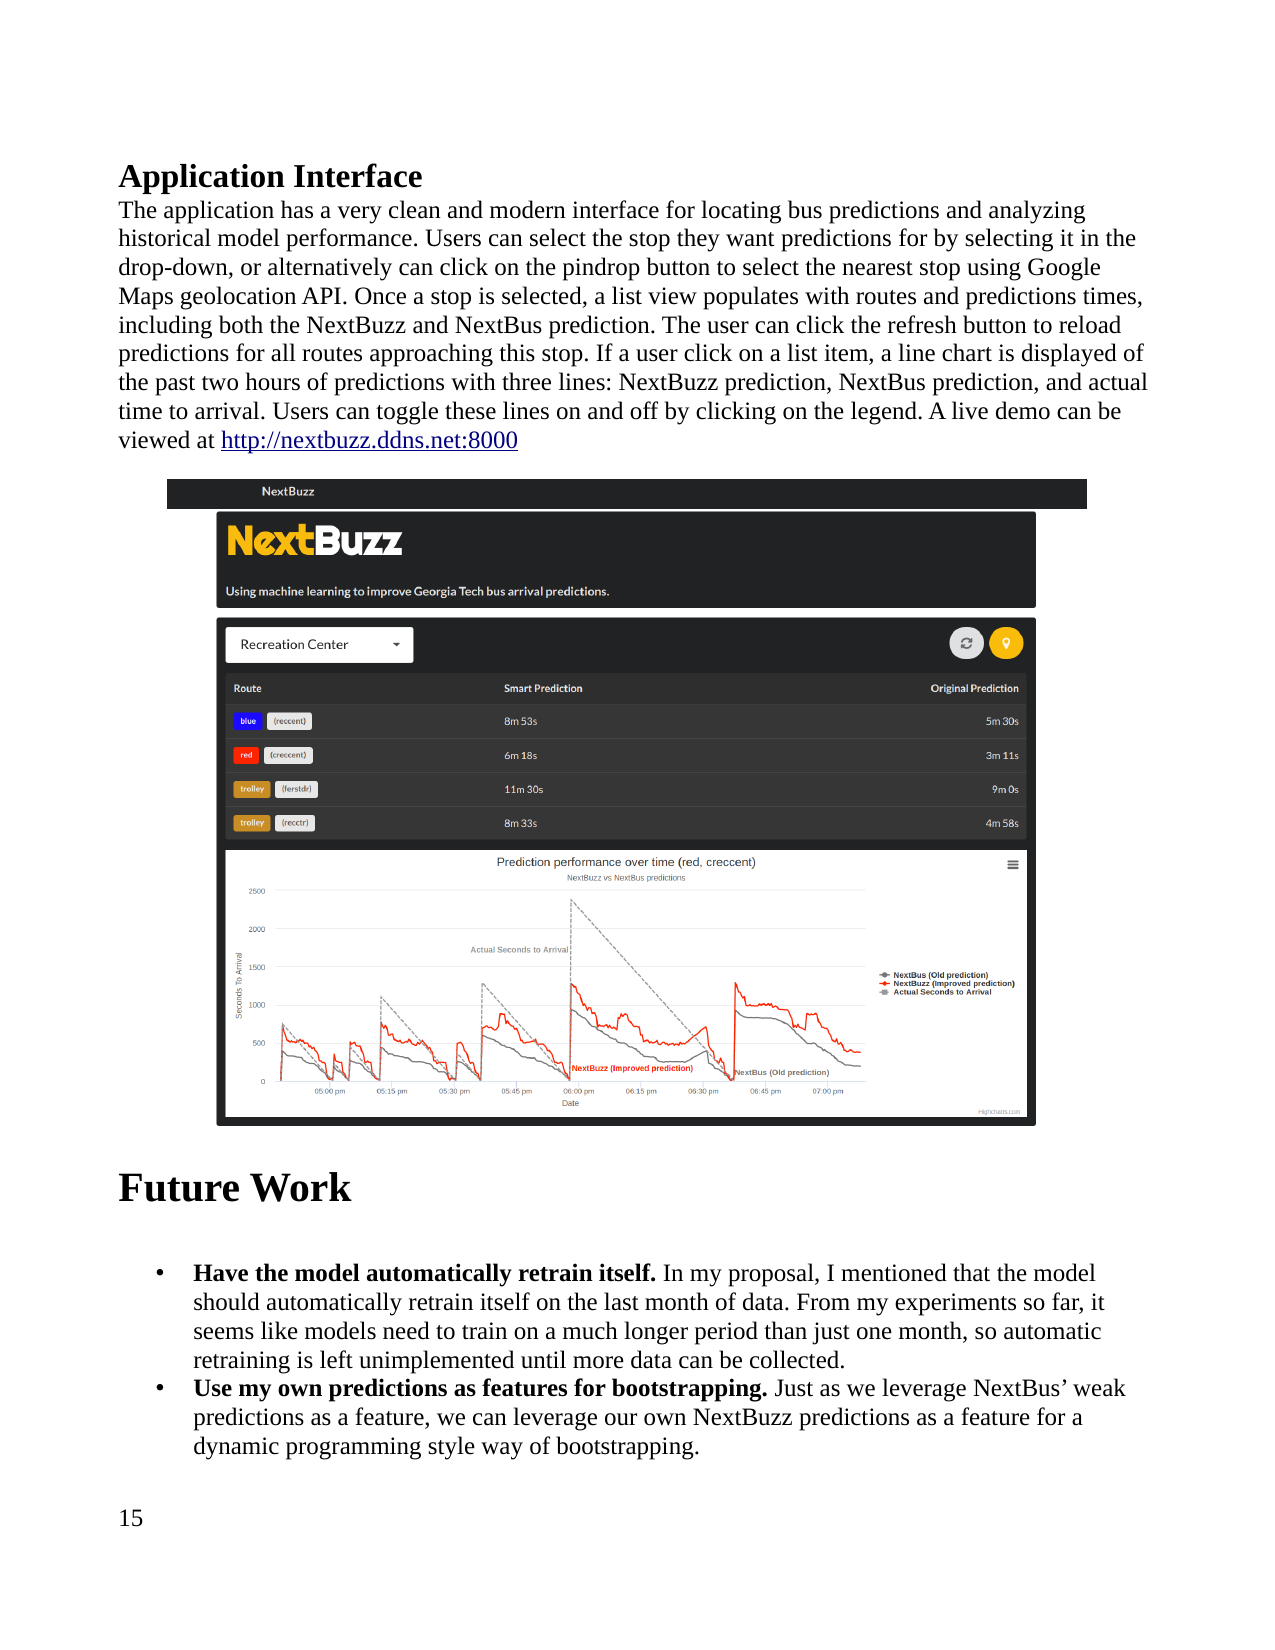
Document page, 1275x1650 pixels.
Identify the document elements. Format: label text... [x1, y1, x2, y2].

text Future Work [118, 1163, 1157, 1211]
picture [167, 479, 1087, 1131]
list Use my own predictions as features for bootstrapping. Just as we leverage NextBus’ weak predictions as a feature, we can leverage our own NextBuzz predictions as a feature for a dynamic programming style way of bootstrapping. [156, 1373, 1157, 1460]
text Application Interface [118, 156, 1157, 195]
list Have the model automatically retrain itself. In my proposal, I mentioned that the model should automatically retrain itself on the last month of data. From my experiments so far, it seems like models need to train on a much longer period than just one month, so automatic retraining is left unimplemented until more data can be collected. [156, 1258, 1157, 1373]
text The application has a very clean and modern interface for locating bus predictions and analyzing historical model performance. Users can select the stop they want predictions for by selecting it in the drop-down, or alternatively can click on the pindrop button to select the nearest stop using Google Maps geolocation API. Once a stop is selected, a list view populates with routes and predictions times, including both the NextBuzz and NextBus prediction. The user can click the refresh button to reload predictions for all routes approaching this stop. If a user click on a list item, a line chart is displayed of the past two hours of predictions with three lines: NextBuzz prediction, NextBus prediction, and actual time to arrival. Users can toggle these lines on and off by clicking on the legend. A live demo can be viewed at http://nextbuzz.ddns.net:8000 [118, 195, 1157, 453]
